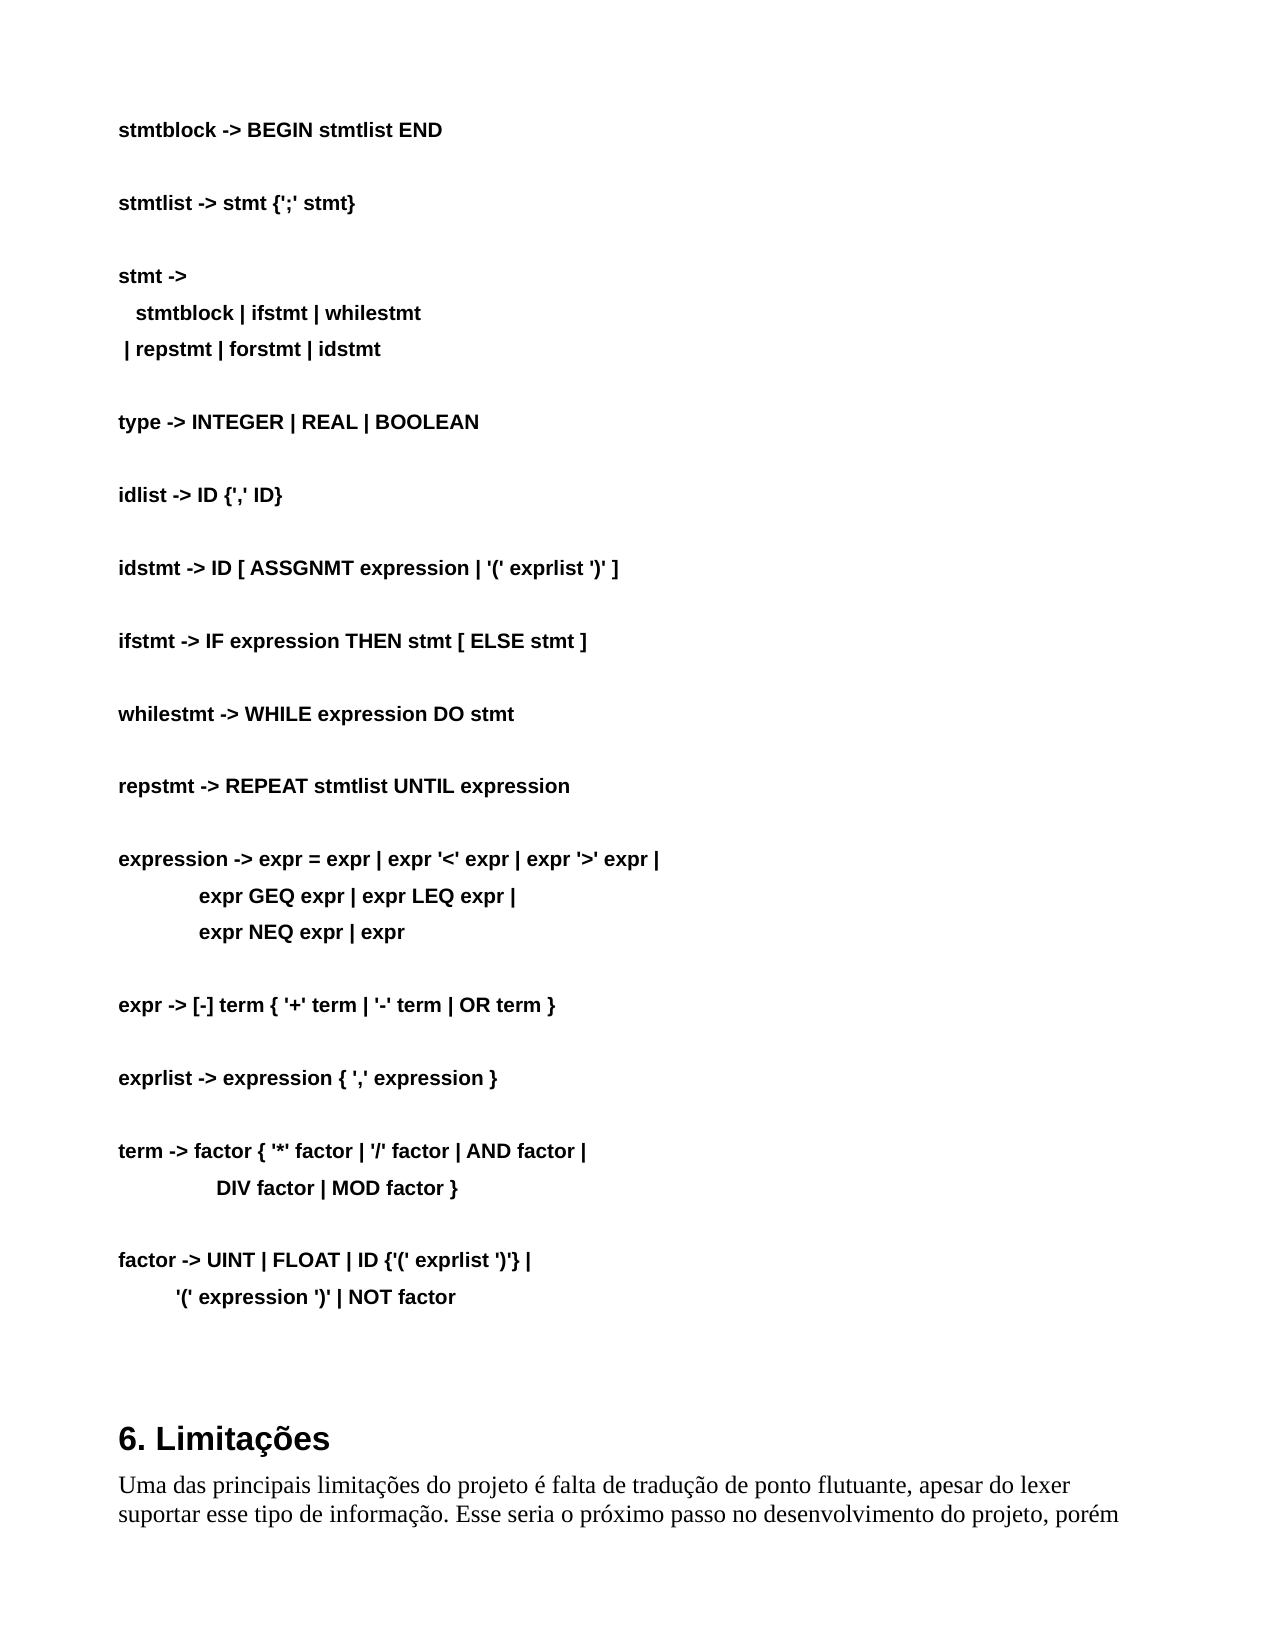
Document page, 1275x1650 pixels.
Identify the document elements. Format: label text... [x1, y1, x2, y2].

text stmtblock | ifstmt | whilestmt [118, 300, 1157, 324]
text stmt -> [118, 264, 1157, 288]
text type -> INTEGER | REAL | BOOLEAN [118, 410, 1157, 434]
text factor -> UINT | FLOAT | ID {'(' exprlist ')'} | [118, 1248, 1157, 1272]
text '(' expression ')' | NOT factor [118, 1285, 1157, 1309]
text idstmt -> ID [ ASSGNMT expression | '(' exprlist ')' ] [118, 556, 1157, 579]
text stmtblock -> BEGIN stmtlist END [118, 118, 1157, 142]
text stmtlist -> stmt {';' stmt} [118, 191, 1157, 215]
text DIV factor | MOD factor } [118, 1175, 1157, 1199]
text expression -> expr = expr | expr '<' expr | expr '>' expr | [118, 847, 1157, 871]
text term -> factor { '*' factor | '/' factor | AND factor | [118, 1139, 1157, 1163]
text expr GEQ expr | expr LEQ expr | [118, 884, 1157, 908]
text repstmt -> REPEAT stmtlist UNTIL expression [118, 774, 1157, 798]
text ifstmt -> IF expression THEN stmt [ ELSE stmt ] [118, 628, 1157, 652]
subtitle 6. Limitações [118, 1419, 1157, 1458]
text exprlist -> expression { ',' expression } [118, 1066, 1157, 1090]
text | repstmt | forstmt | idstmt [118, 337, 1157, 361]
text expr -> [-] term { '+' term | '-' term | OR term } [118, 993, 1157, 1017]
text idlist -> ID {',' ID} [118, 483, 1157, 507]
text expr NEQ expr | expr [118, 920, 1157, 944]
text Uma das principais limitações do projeto é falta de tradução de ponto flutuante, apesar do lexer suportar esse tipo de informação. Esse seria o próximo passo no desenvolvimento do projeto, porém [118, 1470, 1157, 1528]
text whilestmt -> WHILE expression DO stmt [118, 701, 1157, 725]
